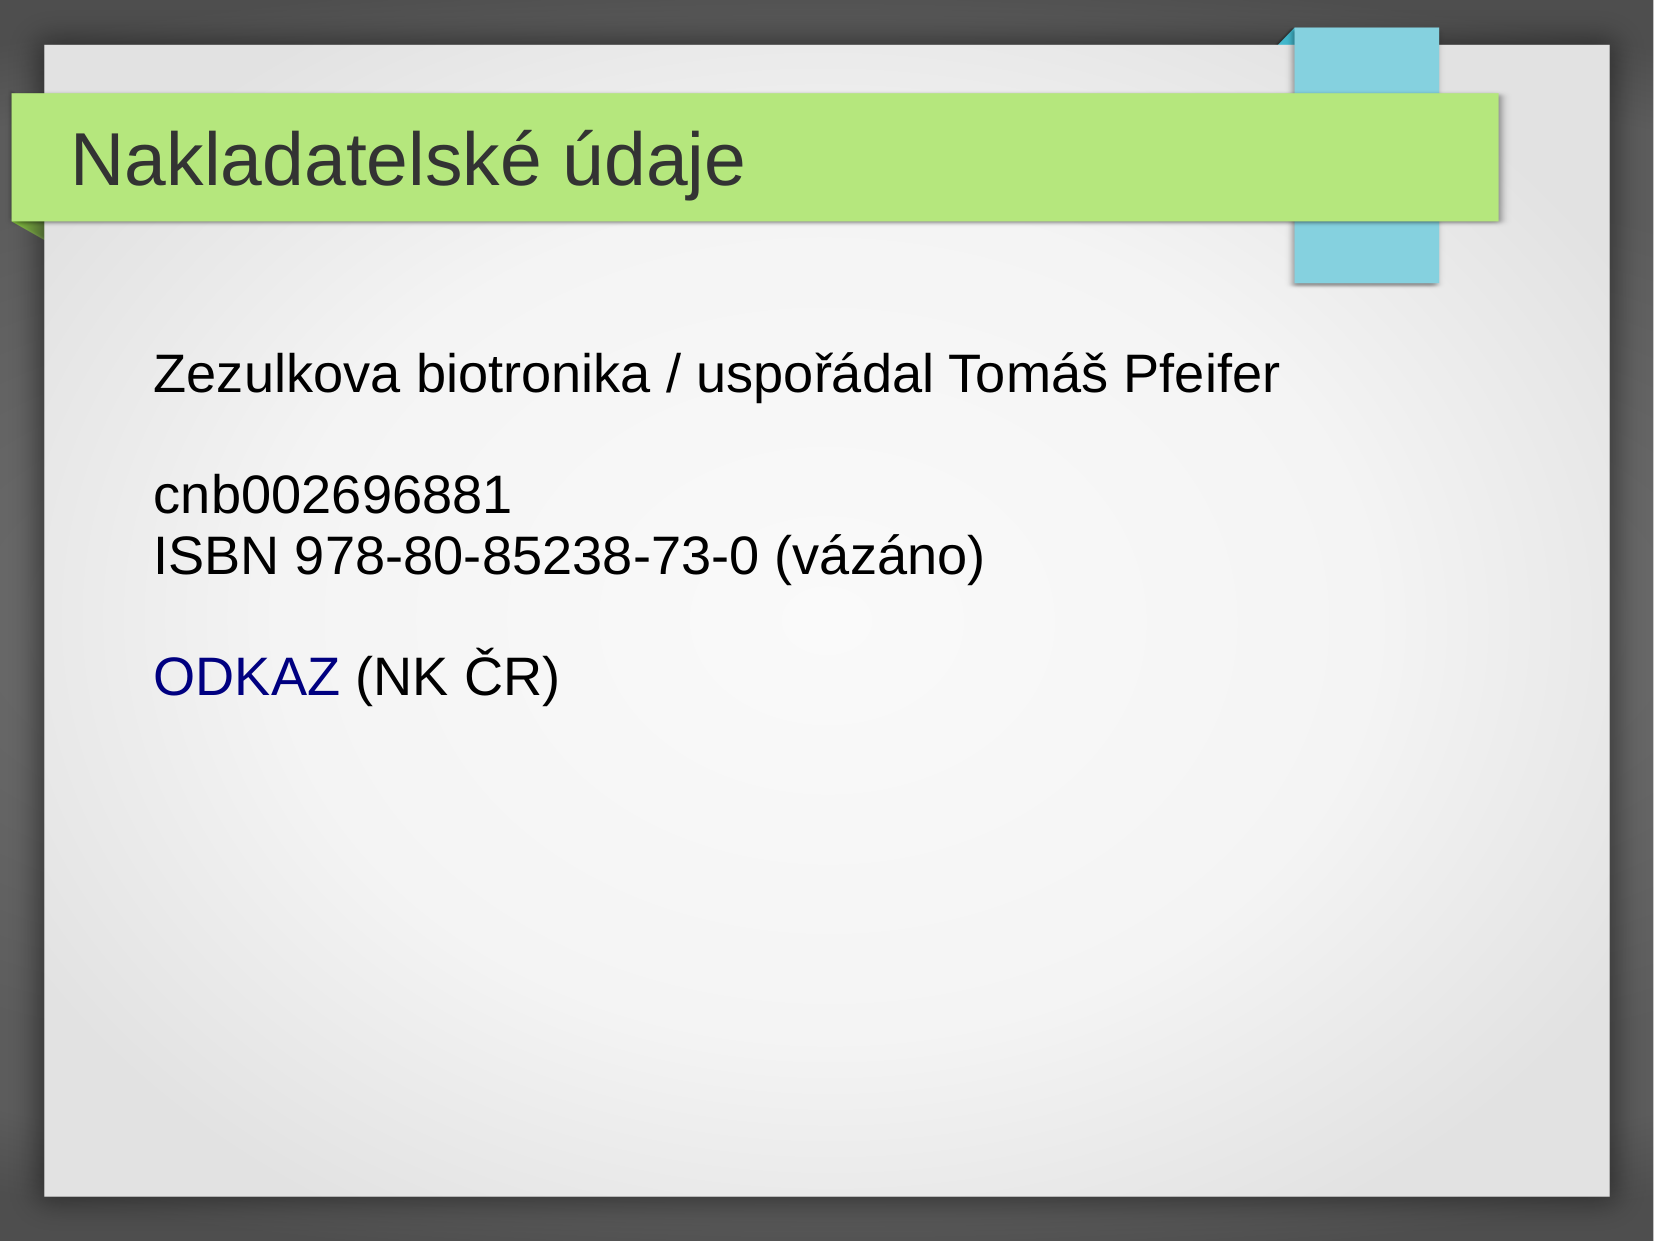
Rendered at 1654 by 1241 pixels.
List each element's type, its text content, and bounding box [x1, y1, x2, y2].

picture [0, 0, 1654, 1241]
list Zezulkova biotronika / uspořádal Tomáš Pfeifer cnb002696881 ISBN 978-80-85238-73-0 (vázáno) ODKAZ (NK ČR) [82, 343, 1538, 1063]
title Nakladatelské údaje [70, 106, 1229, 213]
